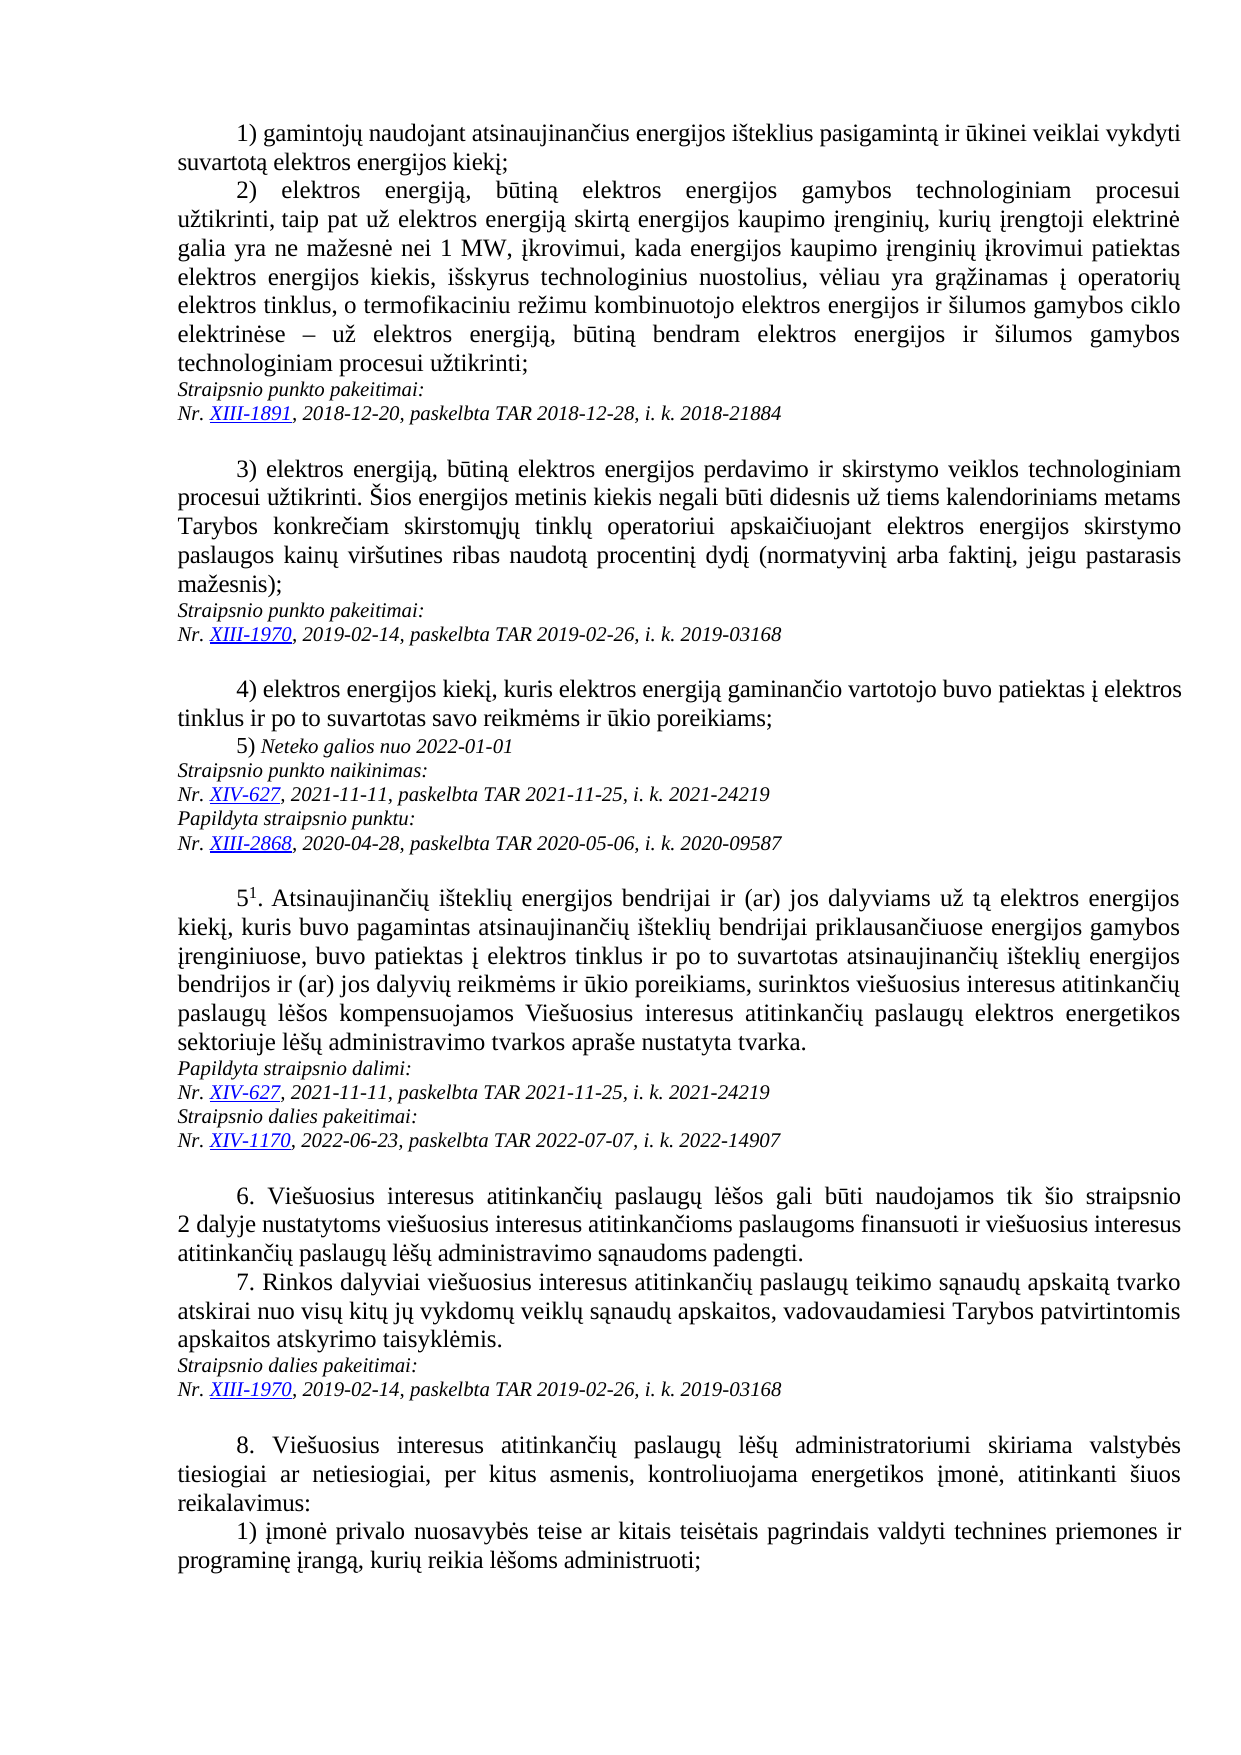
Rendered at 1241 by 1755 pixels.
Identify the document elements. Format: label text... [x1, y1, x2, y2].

text 1) gamintojų naudojant atsinaujinančius energijos išteklius pasigamintą ir ūkinei veiklai vykdyti suvartotą elektros energijos kiekį; [177, 118, 1181, 176]
text 6. Viešuosius interesus atitinkančių paslaugų lėšos gali būti naudojamos tik šio straipsnio 2 dalyje nustatytoms viešuosius interesus atitinkančioms paslaugoms finansuoti ir viešuosius interesus atitinkančių paslaugų lėšų administravimo sąnaudoms padengti. [177, 1181, 1181, 1267]
text Straipsnio punkto pakeitimai: [177, 597, 1181, 622]
text Nr. XIV-627, 2021-11-11, paskelbta TAR 2021-11-25, i. k. 2021-24219 [177, 1080, 1181, 1104]
text 8. Viešuosius interesus atitinkančių paslaugų lėšų administratoriumi skiriama valstybės tiesiogiai ar netiesiogiai, per kitus asmenis, kontroliuojama energetikos įmonė, atitinkanti šiuos reikalavimus: [177, 1430, 1181, 1516]
text Straipsnio punkto pakeitimai: [177, 377, 1181, 401]
text Straipsnio dalies pakeitimai: [177, 1104, 1181, 1128]
text 51. Atsinaujinančių išteklių energijos bendrijai ir (ar) jos dalyviams už tą elektros energijos kiekį, kuris buvo pagamintas atsinaujinančių išteklių bendrijai priklausančiuose energijos gamybos įrenginiuose, buvo patiektas į elektros tinklus ir po to suvartotas atsinaujinančių išteklių energijos bendrijos ir (ar) jos dalyvių reikmėms ir ūkio poreikiams, surinktos viešuosius interesus atitinkančių paslaugų lėšos kompensuojamos Viešuosius interesus atitinkančių paslaugų elektros energetikos sektoriuje lėšų administravimo tvarkos apraše nustatyta tvarka. [177, 883, 1181, 1056]
text Nr. XIII-1970, 2019-02-14, paskelbta TAR 2019-02-26, i. k. 2019-03168 [177, 1377, 1181, 1401]
text Nr. XIII-1970, 2019-02-14, paskelbta TAR 2019-02-26, i. k. 2019-03168 [177, 622, 1181, 646]
text Nr. XIV-1170, 2022-06-23, paskelbta TAR 2022-07-07, i. k. 2022-14907 [177, 1128, 1181, 1152]
text 3) elektros energiją, būtiną elektros energijos perdavimo ir skirstymo veiklos technologiniam procesui užtikrinti. Šios energijos metinis kiekis negali būti didesnis už tiems kalendoriniams metams Tarybos konkrečiam skirstomųjų tinklų operatoriui apskaičiuojant elektros energijos skirstymo paslaugos kainų viršutines ribas naudotą procentinį dydį (normatyvinį arba faktinį, jeigu pastarasis mažesnis); [177, 454, 1181, 597]
text 5) Neteko galios nuo 2022-01-01 [177, 732, 1181, 758]
text Straipsnio dalies pakeitimai: [177, 1353, 1181, 1377]
text Nr. XIII-1891, 2018-12-20, paskelbta TAR 2018-12-28, i. k. 2018-21884 [177, 401, 1181, 425]
text 7. Rinkos dalyviai viešuosius interesus atitinkančių paslaugų teikimo sąnaudų apskaitą tvarko atskirai nuo visų kitų jų vykdomų veiklų sąnaudų apskaitos, vadovaudamiesi Tarybos patvirtintomis apskaitos atskyrimo taisyklėmis. [177, 1267, 1181, 1353]
text 1) įmonė privalo nuosavybės teise ar kitais teisėtais pagrindais valdyti technines priemones ir programinę įrangą, kurių reikia lėšoms administruoti; [177, 1516, 1181, 1574]
text Papildyta straipsnio punktu: [177, 806, 1181, 830]
text Papildyta straipsnio dalimi: [177, 1056, 1181, 1080]
text 2) elektros energiją, būtiną elektros energijos gamybos technologiniam procesui užtikrinti, taip pat už elektros energiją skirtą energijos kaupimo įrenginių, kurių įrengtoji elektrinė galia yra ne mažesnė nei 1 MW, įkrovimui, kada energijos kaupimo įrenginių įkrovimui patiektas elektros energijos kiekis, išskyrus technologinius nuostolius, vėliau yra grąžinamas į operatorių elektros tinklus, o termofikaciniu režimu kombinuotojo elektros energijos ir šilumos gamybos ciklo elektrinėse – už elektros energiją, būtiną bendram elektros energijos ir šilumos gamybos technologiniam procesui užtikrinti; [177, 176, 1181, 377]
text 4) elektros energijos kiekį, kuris elektros energiją gaminančio vartotojo buvo patiektas į elektros tinklus ir po to suvartotas savo reikmėms ir ūkio poreikiams; [177, 674, 1181, 732]
text Nr. XIV-627, 2021-11-11, paskelbta TAR 2021-11-25, i. k. 2021-24219 [177, 782, 1181, 806]
text Nr. XIII-2868, 2020-04-28, paskelbta TAR 2020-05-06, i. k. 2020-09587 [177, 830, 1181, 854]
text Straipsnio punkto naikinimas: [177, 758, 1181, 782]
